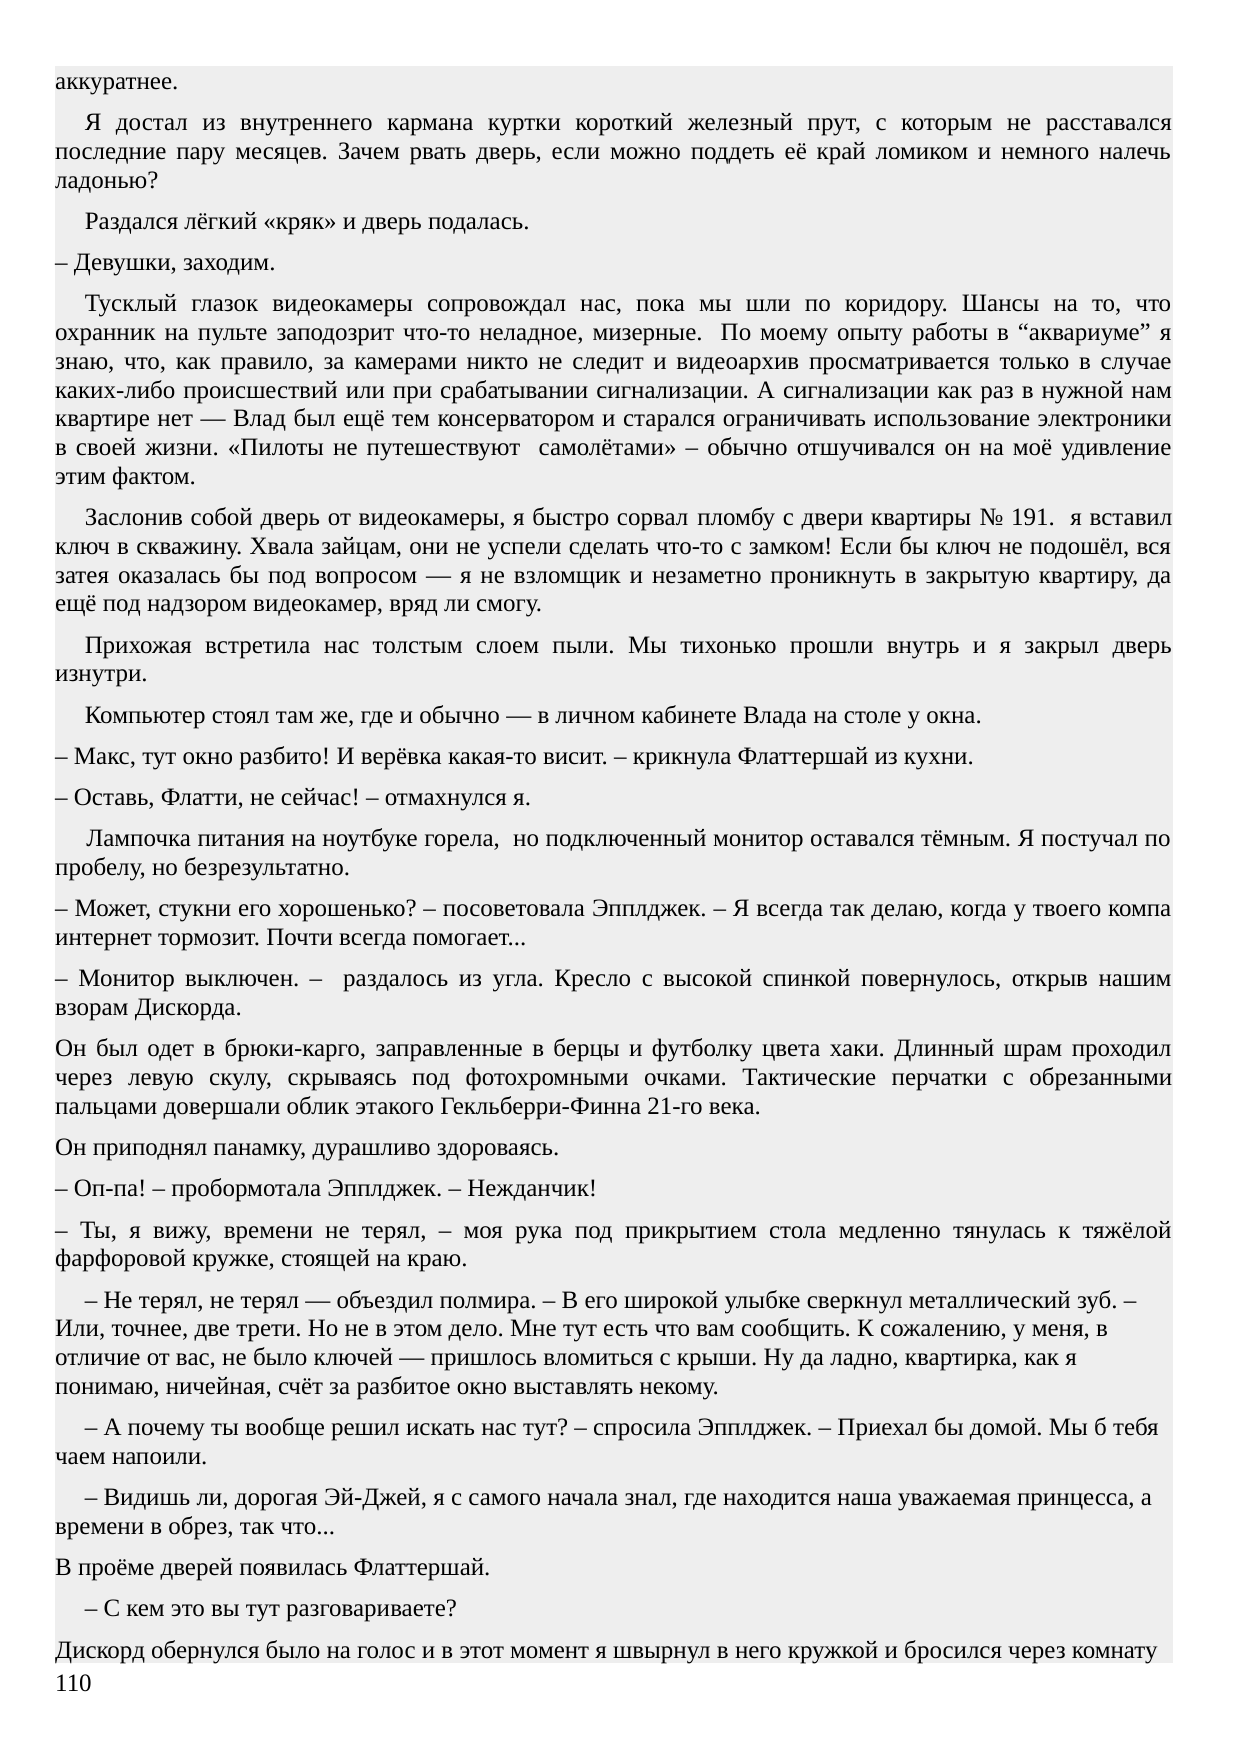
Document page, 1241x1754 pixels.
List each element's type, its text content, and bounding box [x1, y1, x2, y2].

text В проёме дверей появилась Флаттершай. [55, 1552, 1173, 1581]
text Лампочка питания на ноутбуке горела, но подключенный монитор оставался тёмным. Я постучал по пробелу, но безрезультатно. [55, 823, 1173, 881]
text – Ты, я вижу, времени не терял, – моя рука под прикрытием стола медленно тянулась к тяжёлой фарфоровой кружке, стоящей на краю. [55, 1215, 1173, 1272]
text – Не терял, не терял — объездил полмира. – В его широкой улыбке сверкнул металлический зуб. – Или, точнее, две трети. Но не в этом дело. Мне тут есть что вам сообщить. К сожалению, у меня, в отличие от вас, не было ключей — пришлось вломиться с крыши. Ну да ладно, квартирка, как я понимаю, ничейная, счёт за разбитое окно выставлять некому. [55, 1285, 1173, 1400]
text – Монитор выключен. – раздалось из угла. Кресло с высокой спинкой повернулось, открыв нашим взорам Дискорда. [55, 963, 1173, 1021]
text – Девушки, заходим. [55, 247, 1173, 276]
text Он приподнял панамку, дурашливо здороваясь. [55, 1132, 1173, 1161]
list аккуратнее. [55, 66, 1173, 95]
text – Оставь, Флатти, не сейчас! – отмахнулся я. [55, 782, 1173, 811]
text – Может, стукни его хорошенько? – посоветовала Эпплджек. – Я всегда так делаю, когда у твоего компа интернет тормозит. Почти всегда помогает... [55, 893, 1173, 951]
text Я достал из внутреннего кармана куртки короткий железный прут, с которым не расставался последние пару месяцев. Зачем рвать дверь, если можно поддеть её край ломиком и немного налечь ладонью? [55, 107, 1173, 193]
text Компьютер стоял там же, где и обычно — в личном кабинете Влада на столе у окна. [55, 700, 1173, 728]
text – Оп-па! – пробормотала Эпплджек. – Нежданчик! [55, 1173, 1173, 1202]
text Заслонив собой дверь от видеокамеры, я быстро сорвал пломбу с двери квартиры № 191. я вставил ключ в скважину. Хвала зайцам, они не успели сделать что-то с замком! Если бы ключ не подошёл, вся затея оказалась бы под вопросом — я не взломщик и незаметно проникнуть в закрытую квартиру, да ещё под надзором видеокамер, вряд ли смогу. [55, 502, 1173, 617]
text Тусклый глазок видеокамеры сопровождал нас, пока мы шли по коридору. Шансы на то, что охранник на пульте заподозрит что-то неладное, мизерные. По моему опыту работы в “аквариуме” я знаю, что, как правило, за камерами никто не следит и видеоархив просматривается только в случае каких-либо происшествий или при срабатывании сигнализации. А сигнализации как раз в нужной нам квартире нет — Влад был ещё тем консерватором и старался ограничивать использование электроники в своей жизни. «Пилоты не путешествуют самолётами» – обычно отшучивался он на моё удивление этим фактом. [55, 288, 1173, 490]
text – С кем это вы тут разговариваете? [55, 1593, 1173, 1622]
text – Макс, тут окно разбито! И верёвка какая-то висит. – крикнула Флаттершай из кухни. [55, 741, 1173, 770]
text Раздался лёгкий «кряк» и дверь подалась. [55, 206, 1173, 235]
text – А почему ты вообще решил искать нас тут? – спросила Эпплджек. – Приехал бы домой. Мы б тебя чаем напоили. [55, 1412, 1173, 1470]
text – Видишь ли, дорогая Эй-Джей, я с самого начала знал, где находится наша уважаемая принцесса, а времени в обрез, так что... [55, 1482, 1173, 1540]
list Дискорд обернулся было на голос и в этот момент я швырнул в него кружкой и бросился через комнату [55, 1635, 1173, 1663]
text Он был одет в брюки-карго, заправленные в берцы и футболку цвета хаки. Длинный шрам проходил через левую скулу, скрываясь под фотохромными очками. Тактические перчатки с обрезанными пальцами довершали облик этакого Гекльберри-Финна 21-го века. [55, 1033, 1173, 1120]
text Прихожая встретила нас толстым слоем пыли. Мы тихонько прошли внутрь и я закрыл дверь изнутри. [55, 630, 1173, 687]
